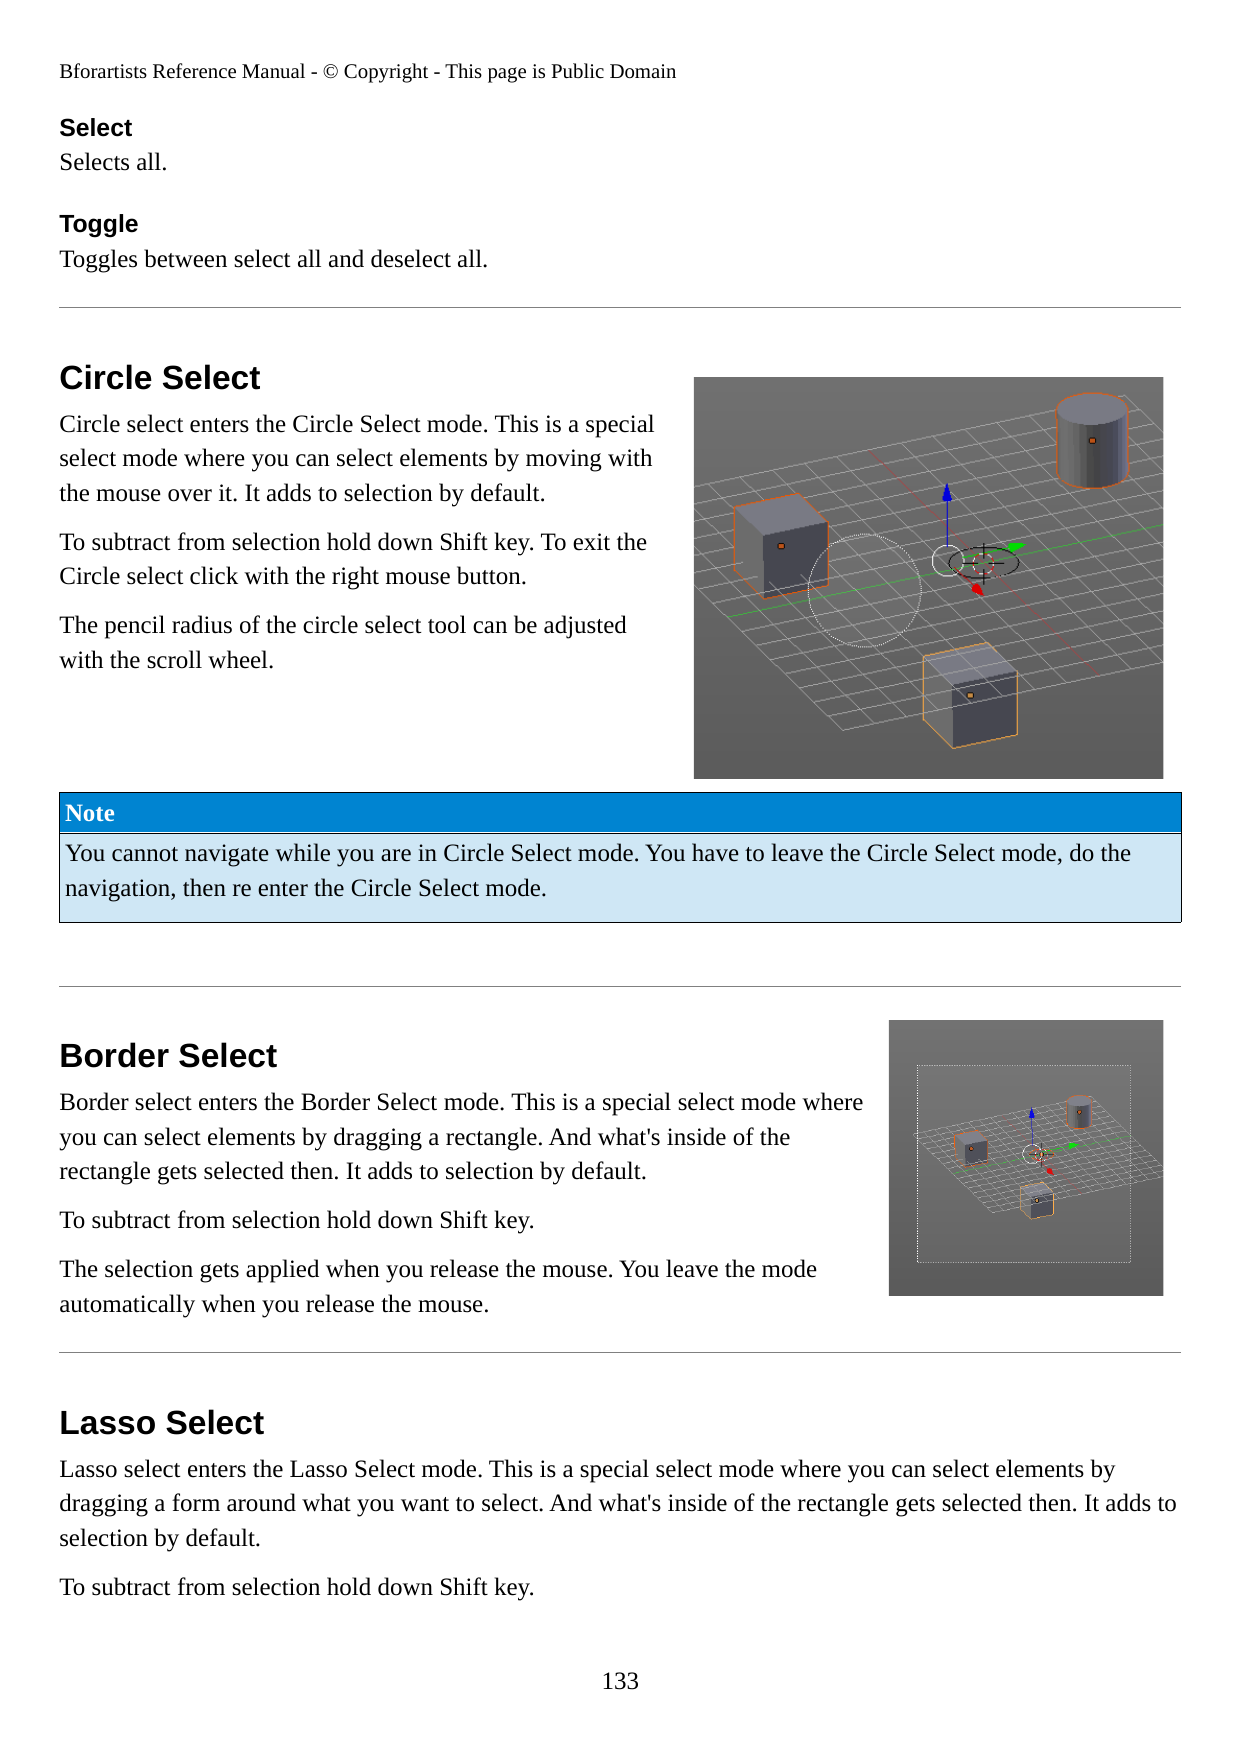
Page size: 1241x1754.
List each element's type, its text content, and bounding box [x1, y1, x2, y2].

table_cell You cannot navigate while you are in Circle Select mode. You have to leave the Circle Select mode, do the navigation, then re enter the Circle Select mode. [60, 834, 1181, 922]
subtitle Lasso Select [59, 1403, 1181, 1441]
picture [888, 1020, 1164, 1296]
text Lasso select enters the Lasso Select mode. This is a special select mode where you can select elements by dragging a form around what you want to select. And what's inside of the rectangle gets selected then. It adds to selection by default. [59, 1454, 1181, 1552]
text Circle select enters the Circle Select mode. This is a special select mode where you can select elements by moving with the mouse over it. It adds to selection by default. [59, 409, 693, 507]
text The selection gets applied when you release the mouse. You leave the mode automatically when you release the mouse. [59, 1254, 1181, 1317]
text Border select enters the Border Select mode. This is a special select mode where you can select elements by dragging a rectangle. And what's inside of the rectangle gets selected then. It adds to selection by default. [59, 1087, 888, 1185]
text To subtract from selection hold down Shift key. To exit the Circle select click with the right mouse button. [59, 527, 693, 590]
subtitle Toggle [59, 209, 1181, 237]
table_header Note [60, 793, 1181, 832]
text Selects all. [59, 147, 1181, 176]
subtitle [1164, 1036, 1181, 1075]
subtitle Border Select [59, 1036, 888, 1075]
subtitle Circle Select [59, 358, 1181, 396]
text To subtract from selection hold down Shift key. [59, 1572, 1181, 1601]
text To subtract from selection hold down Shift key. [59, 1205, 888, 1234]
text The pencil radius of the circle select tool can be adjusted with the scroll wheel. [59, 611, 693, 674]
subtitle Select [59, 113, 1181, 141]
picture [693, 377, 1164, 779]
text Toggles between select all and deselect all. [59, 244, 1181, 272]
